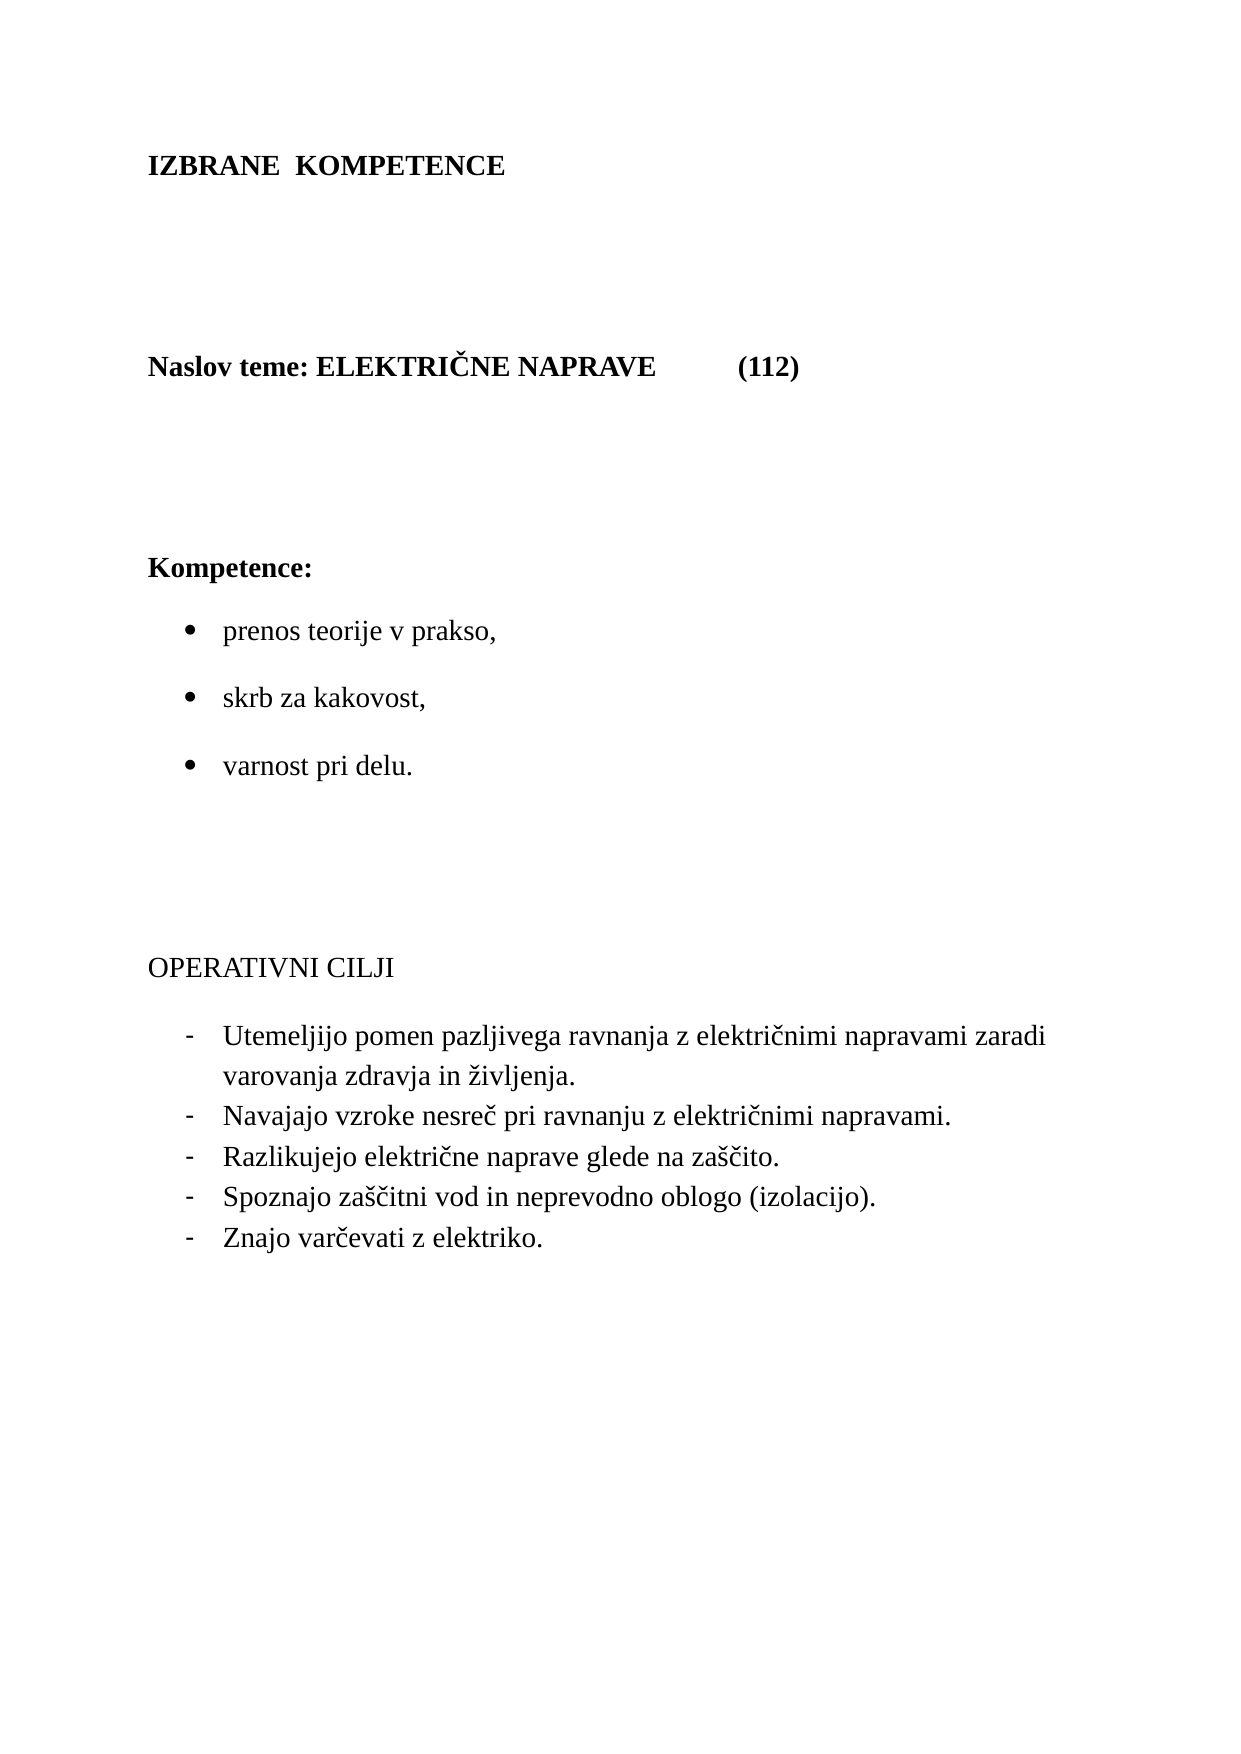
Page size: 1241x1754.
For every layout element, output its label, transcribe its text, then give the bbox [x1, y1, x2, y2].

list skrb za kakovost, [185, 681, 1093, 714]
list prenos teorije v prakso, [185, 613, 1093, 646]
text IZBRANE KOMPETENCE [148, 148, 1093, 181]
text Naslov teme: ELEKTRIČNE NAPRAVE (112) [148, 349, 1093, 382]
list Navajajo vzroke nesreč pri ravnanju z električnimi napravami. [185, 1097, 1093, 1132]
list Razlikujejo električne naprave glede na zaščito. [185, 1138, 1093, 1173]
list Utemeljijo pomen pazljivega ravnanja z električnimi napravami zaradi varovanja zdravja in življenja. [185, 1017, 1093, 1092]
text Kompetence: [148, 550, 1093, 584]
text OPERATIVNI CILJI [148, 950, 1093, 984]
list Spoznajo zaščitni vod in neprevodno oblogo (izolacijo). [185, 1178, 1093, 1214]
list varnost pri delu. [185, 748, 1093, 782]
list Znajo varčevati z elektriko. [185, 1219, 1093, 1255]
